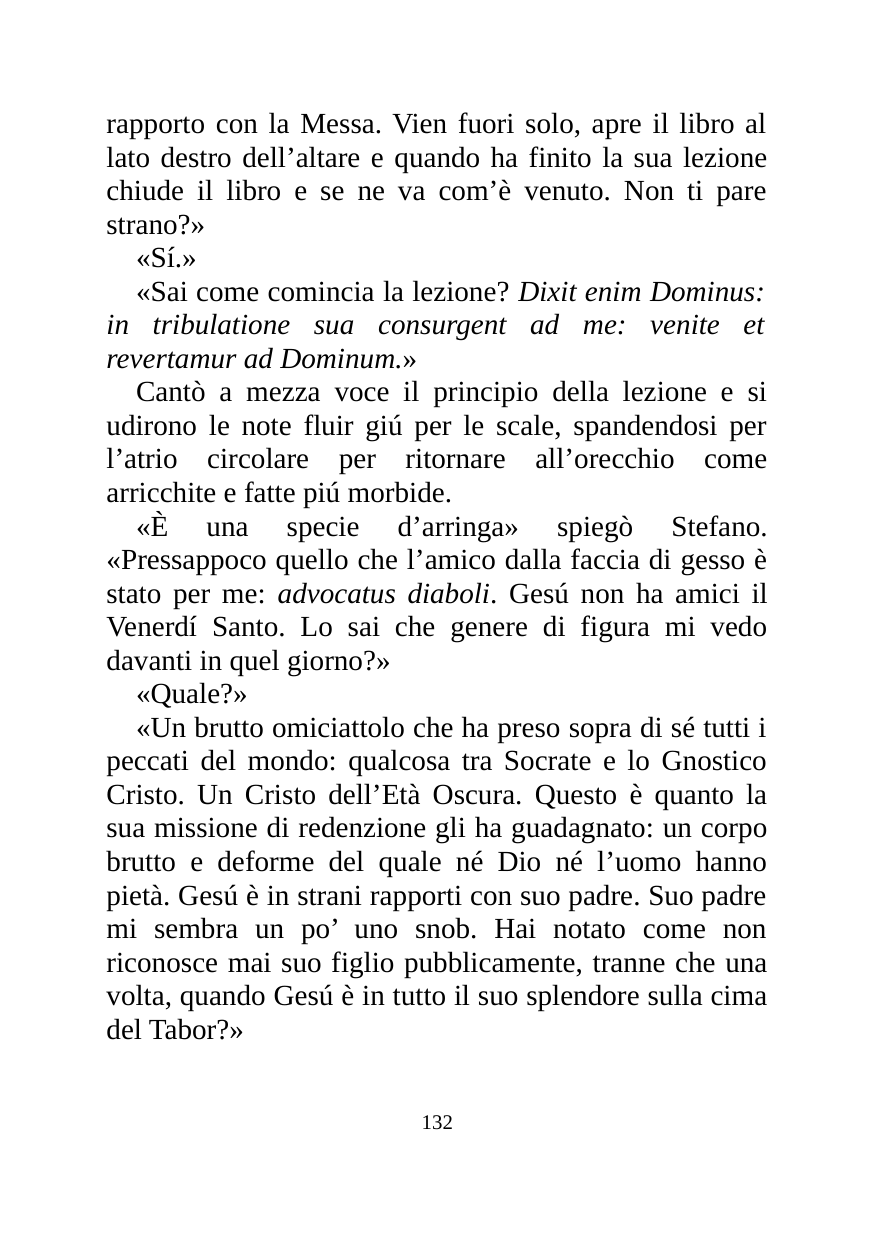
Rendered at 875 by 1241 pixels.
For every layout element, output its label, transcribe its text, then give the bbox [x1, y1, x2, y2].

text rapporto con la Messa. Vien fuori solo, apre il libro al lato destro dell’altare e quando ha finito la sua lezione chiude il libro e se ne va com’è venuto. Non ti pare strano?» [106, 106, 768, 240]
text «Sai come comincia la lezione? Dixit enim Dominus: in tribulatione sua consurgent ad me: venite et revertamur ad Dominum.» [106, 274, 768, 374]
text «È una specie d’arringa» spiegò Stefano. «Pressappoco quello che l’amico dalla faccia di gesso è stato per me: advocatus diaboli. Gesú non ha amici il Venerdí Santo. Lo sai che genere di figura mi vedo davanti in quel giorno?» [106, 509, 768, 676]
text Cantò a mezza voce il principio della lezione e si udirono le note fluir giú per le scale, spandendosi per l’atrio circolare per ritornare all’orecchio come arricchite e fatte piú morbide. [106, 374, 768, 509]
text «Un brutto omiciattolo che ha preso sopra di sé tutti i peccati del mondo: qualcosa tra Socrate e lo Gnostico Cristo. Un Cristo dell’Età Oscura. Questo è quanto la sua missione di redenzione gli ha guadagnato: un corpo brutto e deforme del quale né Dio né l’uomo hanno pietà. Gesú è in strani rapporti con suo padre. Suo padre mi sembra un po’ uno snob. Hai notato come non riconosce mai suo figlio pubblicamente, tranne che una volta, quando Gesú è in tutto il suo splendore sulla cima del Tabor?» [106, 710, 768, 1045]
text «Quale?» [106, 676, 768, 710]
text «Sí.» [106, 240, 768, 274]
